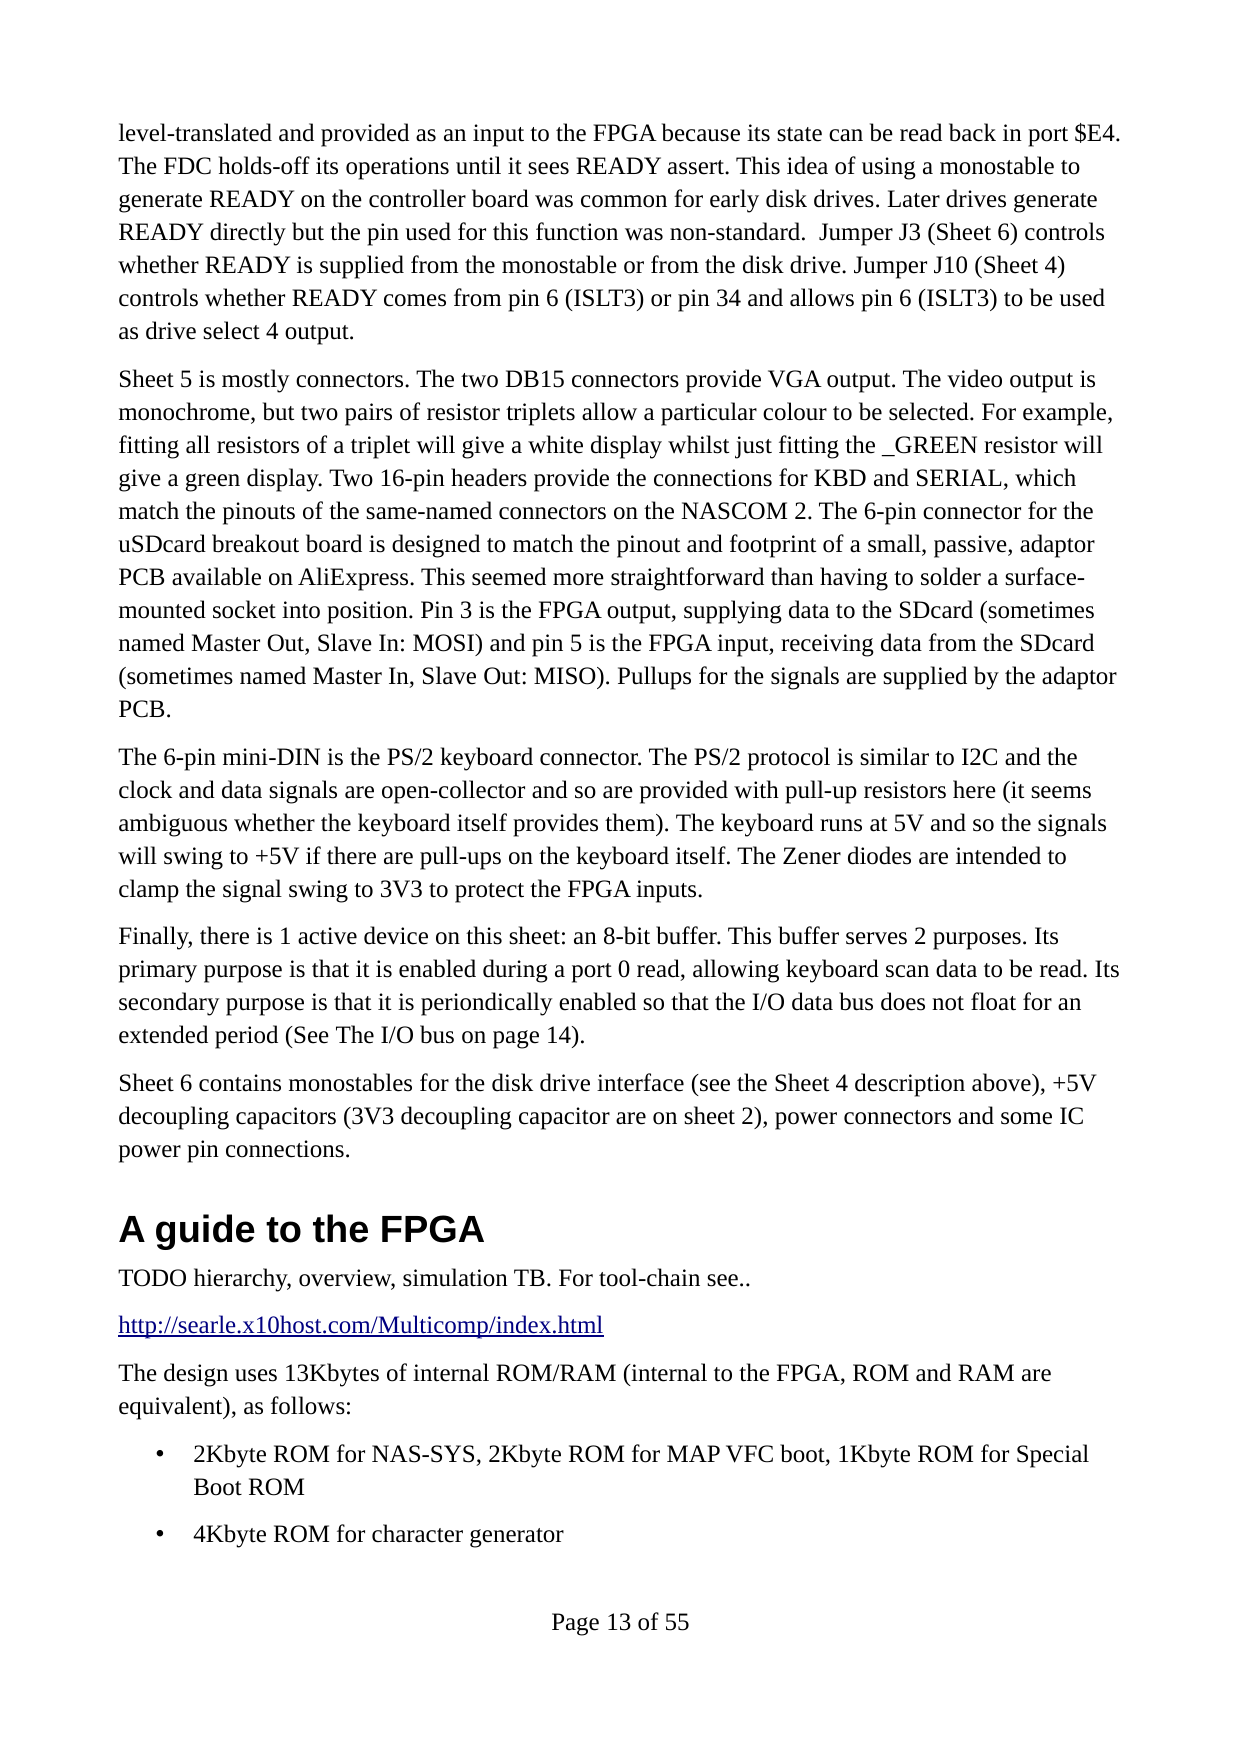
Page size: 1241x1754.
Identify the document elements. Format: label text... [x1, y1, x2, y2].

text http://searle.x10host.com/Multicomp/index.html [118, 1310, 1122, 1339]
text The 6-pin mini-DIN is the PS/2 keyboard connector. The PS/2 protocol is similar to I2C and the clock and data signals are open-collector and so are provided with pull-up resistors here (it seems ambiguous whether the keyboard itself provides them). The keyboard runs at 5V and so the signals will swing to +5V if there are pull-ups on the keyboard itself. The Zener diodes are intended to clamp the signal swing to 3V3 to protect the FPGA inputs. [118, 742, 1122, 902]
list 2Kbyte ROM for NAS-SYS, 2Kbyte ROM for MAP VFC boot, 1Kbyte ROM for Special Boot ROM [156, 1439, 1122, 1500]
text Finally, there is 1 active device on this sheet: an 8-bit buffer. This buffer serves 2 purposes. Its primary purpose is that it is enabled during a port 0 read, allowing keyboard scan data to be read. Its secondary purpose is that it is periondically enabled so that the I/O data bus does not float for an extended period (See The I/O bus on page 14). [118, 921, 1122, 1049]
text level-translated and provided as an input to the FPGA because its state can be read back in port $E4. The FDC holds-off its operations until it sees READY assert. This idea of using a monostable to generate READY on the controller board was common for early disk drives. Later drives generate READY directly but the pin used for this function was non-standard. Jumper J3 (Sheet 6) controls whether READY is supplied from the monostable or from the disk drive. Jumper J10 (Sheet 4) controls whether READY comes from pin 6 (ISLT3) or pin 34 and allows pin 6 (ISLT3) to be used as drive select 4 output. [118, 118, 1122, 345]
subtitle A guide to the FPGA [118, 1207, 1122, 1250]
text TODO hierarchy, overview, simulation TB. For tool-chain see.. [118, 1263, 1122, 1292]
list 4Kbyte ROM for character generator [156, 1519, 1122, 1548]
text The design uses 13Kbytes of internal ROM/RAM (internal to the FPGA, ROM and RAM are equivalent), as follows: [118, 1358, 1122, 1420]
text Sheet 6 contains monostables for the disk drive interface (see the Sheet 4 description above), +5V decoupling capacitors (3V3 decoupling capacitor are on sheet 2), power connectors and some IC power pin connections. [118, 1068, 1122, 1163]
text Sheet 5 is mostly connectors. The two DB15 connectors provide VGA output. The video output is monochrome, but two pairs of resistor triplets allow a particular colour to be selected. For example, fitting all resistors of a triplet will give a white display whilst just fitting the _GREEN resistor will give a green display. Two 16-pin headers provide the connections for KBD and SERIAL, which match the pinouts of the same-named connectors on the NASCOM 2. The 6-pin connector for the uSDcard breakout board is designed to match the pinout and footprint of a small, passive, adaptor PCB available on AliExpress. This seemed more straightforward than having to solder a surface-mounted socket into position. Pin 3 is the FPGA output, supplying data to the SDcard (sometimes named Master Out, Slave In: MOSI) and pin 5 is the FPGA input, receiving data from the SDcard (sometimes named Master In, Slave Out: MISO). Pullups for the signals are supplied by the adaptor PCB. [118, 364, 1122, 723]
